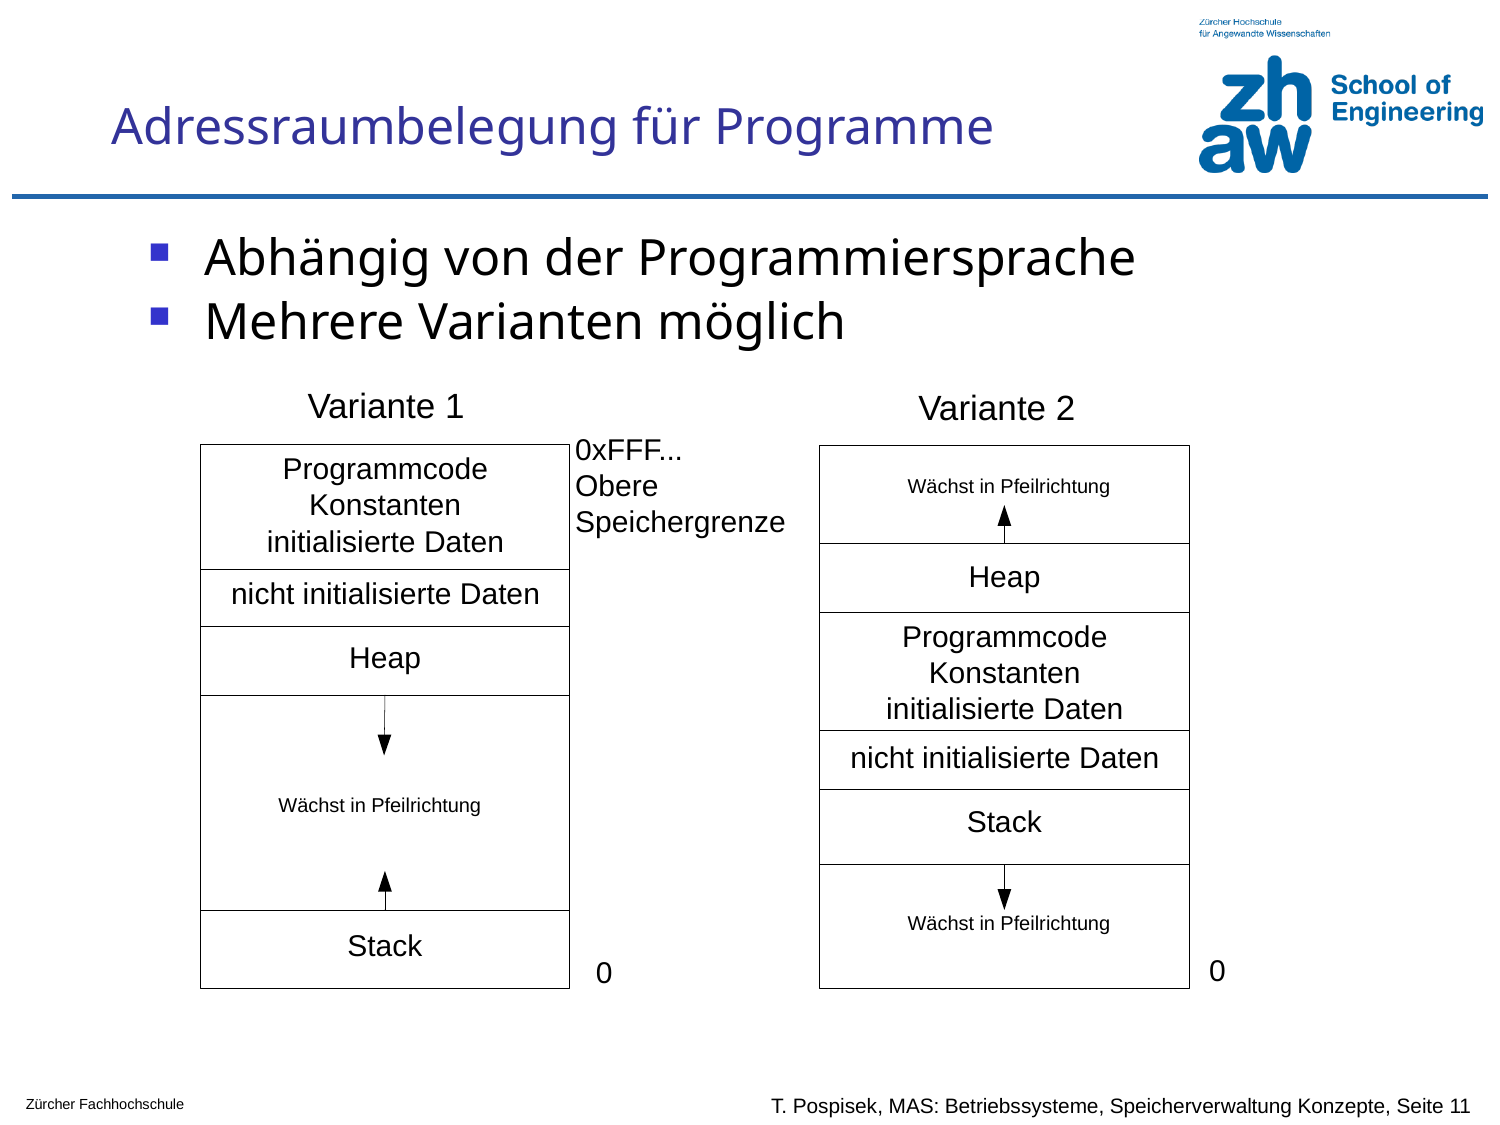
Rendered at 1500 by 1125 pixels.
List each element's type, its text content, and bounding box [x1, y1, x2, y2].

text_box 0 [1209, 953, 1239, 988]
text_box Stack [347, 929, 423, 963]
text_box Wächst in Pfeilrichtung [907, 912, 1112, 935]
text_box Heap [968, 560, 1041, 595]
text_box [201, 445, 569, 569]
text_box Programmcode [282, 452, 488, 487]
text_box 0xFFF... [575, 433, 687, 467]
text_box Konstanten [309, 488, 462, 523]
text_box [201, 570, 569, 626]
picture [1199, 19, 1483, 173]
text_box 0 [595, 956, 626, 990]
text_box nicht initialisierte Daten [850, 741, 1160, 776]
title Adressraumbelegung für Programme [96, 50, 1375, 163]
text_box Heap [349, 641, 422, 675]
text_box Variante 1 [307, 386, 468, 427]
text_box initialisierte Daten [266, 524, 504, 559]
text_box Wächst in Pfeilrichtung [907, 475, 1112, 498]
text_box Programmcode [902, 620, 1108, 654]
text_box initialisierte Daten [886, 692, 1124, 727]
text_box [820, 865, 1189, 988]
text_box [820, 613, 1189, 730]
text_box Obere [575, 469, 668, 503]
text_box Konstanten [928, 656, 1081, 691]
text_box [820, 790, 1189, 864]
text_box Variante 2 [918, 389, 1078, 429]
text_box nicht initialisierte Daten [231, 577, 540, 611]
text_box [201, 627, 569, 988]
text_box Stack [966, 804, 1043, 839]
text_box [820, 731, 1189, 789]
text_box Speichergrenze [575, 505, 786, 539]
text_box Wächst in Pfeilrichtung [278, 794, 482, 818]
list Abhängig von der Programmiersprache Mehrere Varianten möglich [133, 224, 1363, 409]
text_box [820, 446, 1189, 612]
